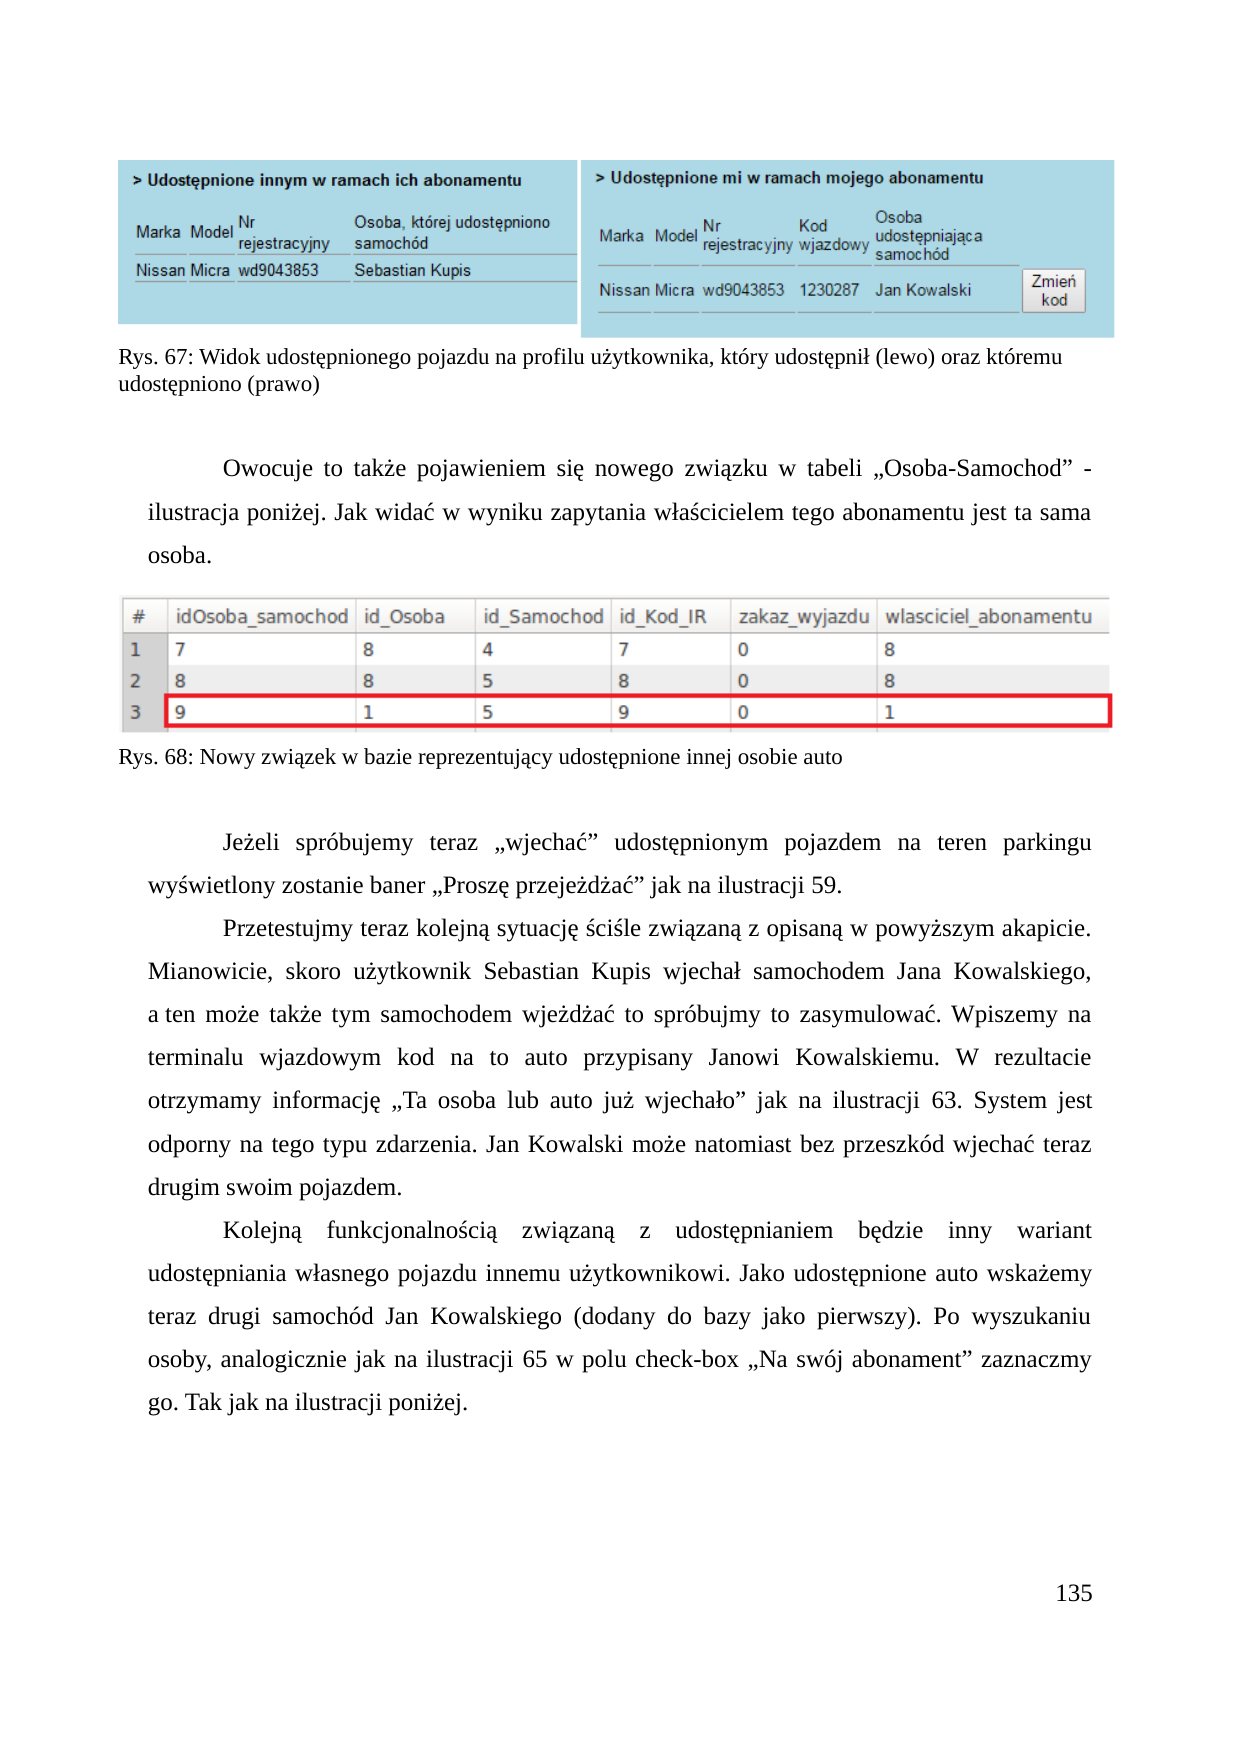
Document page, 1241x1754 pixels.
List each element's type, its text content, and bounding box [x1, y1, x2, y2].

text Przetestujmy teraz kolejną sytuację ściśle związaną z opisaną w powyższym akapicie. Mianowicie, skoro użytkownik Sebastian Kupis wjechał samochodem Jana Kowalskiego, a ten może także tym samochodem wjeżdżać to spróbujmy to zasymulować. Wpiszemy na terminalu wjazdowym kod na to auto przypisany Janowi Kowalskiemu. W rezultacie otrzymamy informację „Ta osoba lub auto już wjechało” jak na ilustracji 63. System jest odporny na tego typu zdarzenia. Jan Kowalski może natomiast bez przeszkód wjechać teraz drugim swoim pojazdem. [148, 913, 1093, 1201]
text Kolejną funkcjonalnością związaną z udostępnianiem będzie inny wariant udostępniania własnego pojazdu innemu użytkownikowi. Jako udostępnione auto wskażemy teraz drugi samochód Jan Kowalskiego (dodany do bazy jako pierwszy). Po wyszukaniu osoby, analogicznie jak na ilustracji 65 w polu check-box „Na swój abonament” zaznaczmy go. Tak jak na ilustracji poniżej. [148, 1215, 1093, 1416]
picture [118, 160, 1123, 344]
picture [118, 595, 1123, 743]
text Owocuje to także pojawieniem się nowego związku w tabeli „Osoba-Samochod” - ilustracja poniżej. Jak widać w wyniku zapytania właścicielem tego abonamentu jest ta sama osoba. [148, 453, 1093, 568]
text Rys. 67: Widok udostępnionego pojazdu na profilu użytkownika, który udostępnił (lewo) oraz któremu udostępniono (prawo) [118, 344, 1122, 396]
text Rys. 68: Nowy związek w bazie reprezentujący udostępnione innej osobie auto [118, 743, 1122, 769]
text Jeżeli spróbujemy teraz „wjechać” udostępnionym pojazdem na teren parkingu wyświetlony zostanie baner „Proszę przejeżdżać” jak na ilustracji 59. [148, 827, 1093, 899]
